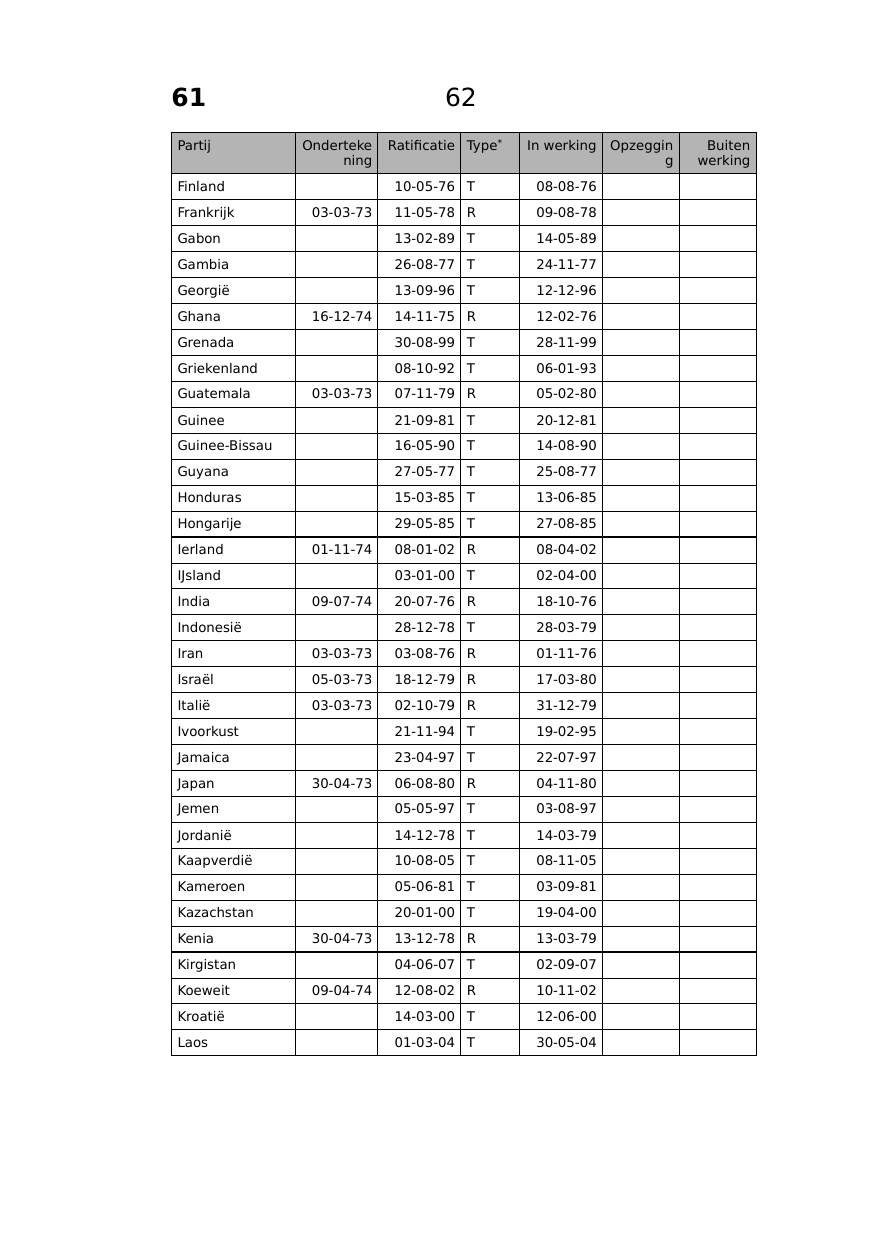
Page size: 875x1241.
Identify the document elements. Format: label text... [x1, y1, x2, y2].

table_cell T [461, 278, 519, 303]
table_cell 30-04-73 [296, 771, 377, 796]
table_cell R [461, 641, 519, 666]
table_cell [680, 953, 756, 977]
table_cell 23-04-97 [378, 745, 460, 770]
table_cell Jordanië [172, 823, 295, 848]
table_cell [603, 200, 679, 225]
table_cell T [461, 252, 519, 277]
table_cell 07-11-79 [378, 382, 460, 407]
table_cell [680, 460, 756, 484]
table_header Type* [461, 133, 519, 173]
table_cell Ierland [172, 538, 295, 562]
table_cell Guinee [172, 408, 295, 433]
table_cell [296, 486, 377, 511]
table_cell [680, 382, 756, 407]
table_cell [296, 849, 377, 874]
table_cell [296, 174, 377, 199]
table_cell [296, 278, 377, 303]
table_cell 01-11-76 [520, 641, 602, 666]
table_cell 18-12-79 [378, 667, 460, 692]
table_cell [603, 564, 679, 588]
table_cell 03-03-73 [296, 641, 377, 666]
table_cell Indonesië [172, 615, 295, 640]
table_cell [680, 330, 756, 355]
table_cell R [461, 382, 519, 407]
table_cell [680, 408, 756, 433]
table_cell [296, 330, 377, 355]
table_cell R [461, 693, 519, 718]
table_cell 19-02-95 [520, 719, 602, 744]
table_cell [296, 615, 377, 640]
table_cell T [461, 615, 519, 640]
table_cell [603, 927, 679, 951]
table_cell Guatemala [172, 382, 295, 407]
table_cell 13-06-85 [520, 486, 602, 511]
table_cell 05-06-81 [378, 875, 460, 899]
table_cell [680, 538, 756, 562]
table_cell [296, 512, 377, 536]
table_cell [603, 641, 679, 666]
table_cell T [461, 356, 519, 381]
table_cell [296, 901, 377, 926]
table_cell [680, 226, 756, 251]
table_cell 03-09-81 [520, 875, 602, 899]
table_cell [603, 252, 679, 277]
table_cell Gabon [172, 226, 295, 251]
table_cell 25-08-77 [520, 460, 602, 484]
table_cell 26-08-77 [378, 252, 460, 277]
table_cell Finland [172, 174, 295, 199]
table_cell [296, 823, 377, 848]
table_cell [296, 953, 377, 977]
table_cell [680, 641, 756, 666]
table_cell Guyana [172, 460, 295, 484]
table_cell T [461, 486, 519, 511]
table_cell 24-11-77 [520, 252, 602, 277]
table_cell [603, 1004, 679, 1029]
table_cell Jemen [172, 797, 295, 822]
table_cell 03-03-73 [296, 200, 377, 225]
table_cell 13-02-89 [378, 226, 460, 251]
table_cell R [461, 200, 519, 225]
table_cell 13-12-78 [378, 927, 460, 951]
table_cell T [461, 953, 519, 977]
table_cell 17-03-80 [520, 667, 602, 692]
table_cell 09-08-78 [520, 200, 602, 225]
table_header Buiten werking [680, 133, 756, 173]
table_cell Kameroen [172, 875, 295, 899]
table_cell T [461, 564, 519, 588]
table_cell [603, 797, 679, 822]
table_cell T [461, 174, 519, 199]
table_cell 05-02-80 [520, 382, 602, 407]
table_cell [603, 693, 679, 718]
table_cell [603, 304, 679, 329]
table_cell T [461, 875, 519, 899]
table_cell T [461, 1004, 519, 1029]
table_cell T [461, 330, 519, 355]
table_cell 10-05-76 [378, 174, 460, 199]
table_cell R [461, 927, 519, 951]
table_cell 06-08-80 [378, 771, 460, 796]
table_cell 18-10-76 [520, 589, 602, 614]
table_cell 12-02-76 [520, 304, 602, 329]
table_cell [603, 538, 679, 562]
table_cell Israël [172, 667, 295, 692]
table_cell 15-03-85 [378, 486, 460, 511]
table_cell 22-07-97 [520, 745, 602, 770]
table_cell 03-08-97 [520, 797, 602, 822]
table_cell [603, 1030, 679, 1055]
table_cell [296, 797, 377, 822]
table_cell 02-10-79 [378, 693, 460, 718]
table_cell Italië [172, 693, 295, 718]
table_cell [296, 226, 377, 251]
table_cell [603, 486, 679, 511]
table_cell R [461, 771, 519, 796]
table_cell Jamaica [172, 745, 295, 770]
table_cell Georgië [172, 278, 295, 303]
table_cell 20-01-00 [378, 901, 460, 926]
table_cell 03-08-76 [378, 641, 460, 666]
table_cell T [461, 719, 519, 744]
table_cell R [461, 979, 519, 1003]
table_cell Grenada [172, 330, 295, 355]
table_cell 27-08-85 [520, 512, 602, 536]
table_cell Kaapverdië [172, 849, 295, 874]
table_cell 06-01-93 [520, 356, 602, 381]
table_cell [680, 719, 756, 744]
table_cell 30-04-73 [296, 927, 377, 951]
table_cell 03-03-73 [296, 693, 377, 718]
table_cell T [461, 226, 519, 251]
table_header Ondertekening [296, 133, 377, 173]
table_cell [680, 823, 756, 848]
table_cell 14-03-79 [520, 823, 602, 848]
table_cell 04-06-07 [378, 953, 460, 977]
table_cell 14-08-90 [520, 434, 602, 459]
table_cell 12-12-96 [520, 278, 602, 303]
table_cell [680, 252, 756, 277]
table_cell 01-03-04 [378, 1030, 460, 1055]
table_cell 12-08-02 [378, 979, 460, 1003]
table_cell 01-11-74 [296, 538, 377, 562]
table_cell [603, 771, 679, 796]
table_cell Japan [172, 771, 295, 796]
table_cell [680, 927, 756, 951]
table_cell [680, 589, 756, 614]
table_cell [603, 979, 679, 1003]
table_cell [603, 408, 679, 433]
table_cell [296, 460, 377, 484]
table_cell Frankrijk [172, 200, 295, 225]
table_cell [680, 875, 756, 899]
table_cell 03-03-73 [296, 382, 377, 407]
table_cell [680, 901, 756, 926]
table_cell 05-05-97 [378, 797, 460, 822]
table_cell [603, 745, 679, 770]
table_cell T [461, 434, 519, 459]
table_cell [296, 875, 377, 899]
table_cell 08-11-05 [520, 849, 602, 874]
table_cell India [172, 589, 295, 614]
table_cell Kroatië [172, 1004, 295, 1029]
table_cell [680, 667, 756, 692]
table_cell [603, 226, 679, 251]
table_cell T [461, 745, 519, 770]
table_cell [603, 719, 679, 744]
table_cell [680, 564, 756, 588]
table_cell 02-09-07 [520, 953, 602, 977]
table_cell 14-11-75 [378, 304, 460, 329]
table_cell [680, 278, 756, 303]
table_cell IJsland [172, 564, 295, 588]
table_cell 28-12-78 [378, 615, 460, 640]
table_cell Kazachstan [172, 901, 295, 926]
table_cell [680, 849, 756, 874]
table_cell Laos [172, 1030, 295, 1055]
table_cell [680, 512, 756, 536]
table_cell 08-08-76 [520, 174, 602, 199]
table_cell T [461, 408, 519, 433]
table_cell [296, 356, 377, 381]
table_cell [680, 174, 756, 199]
table_cell 28-03-79 [520, 615, 602, 640]
table_cell T [461, 460, 519, 484]
table_cell Gambia [172, 252, 295, 277]
table_cell [296, 1004, 377, 1029]
table_cell T [461, 512, 519, 536]
table_cell 10-11-02 [520, 979, 602, 1003]
table_cell [603, 953, 679, 977]
table_cell [296, 719, 377, 744]
table_header Opzegging [603, 133, 679, 173]
table_header Partij [172, 133, 295, 173]
table_cell [680, 615, 756, 640]
table_cell 02-04-00 [520, 564, 602, 588]
table_cell [296, 252, 377, 277]
table_cell [603, 278, 679, 303]
table_cell [296, 1030, 377, 1055]
table_cell 14-03-00 [378, 1004, 460, 1029]
table_cell [603, 901, 679, 926]
table_cell 29-05-85 [378, 512, 460, 536]
table_cell 14-12-78 [378, 823, 460, 848]
table_cell [603, 460, 679, 484]
table_cell [680, 304, 756, 329]
table_cell 28-11-99 [520, 330, 602, 355]
table_cell [296, 564, 377, 588]
table_cell Guinee-Bissau [172, 434, 295, 459]
table_cell T [461, 1030, 519, 1055]
table_cell R [461, 304, 519, 329]
table_cell T [461, 823, 519, 848]
table_cell R [461, 538, 519, 562]
table_cell Iran [172, 641, 295, 666]
table_cell 20-12-81 [520, 408, 602, 433]
table_cell [603, 589, 679, 614]
table_cell Kenia [172, 927, 295, 951]
table_cell Koeweit [172, 979, 295, 1003]
table_cell [680, 693, 756, 718]
table_cell [680, 486, 756, 511]
table_cell [603, 667, 679, 692]
table_cell 13-03-79 [520, 927, 602, 951]
table_cell 08-10-92 [378, 356, 460, 381]
table_cell T [461, 901, 519, 926]
table_cell [680, 771, 756, 796]
table_cell 16-12-74 [296, 304, 377, 329]
table_cell Honduras [172, 486, 295, 511]
table_cell 08-04-02 [520, 538, 602, 562]
table_cell [603, 512, 679, 536]
table_cell 14-05-89 [520, 226, 602, 251]
table_cell 30-08-99 [378, 330, 460, 355]
table_cell [680, 356, 756, 381]
table_cell [680, 434, 756, 459]
table_cell [603, 434, 679, 459]
table_cell 31-12-79 [520, 693, 602, 718]
table_cell [680, 200, 756, 225]
table_cell 04-11-80 [520, 771, 602, 796]
table_cell T [461, 797, 519, 822]
table_cell 27-05-77 [378, 460, 460, 484]
table_cell 05-03-73 [296, 667, 377, 692]
table_cell 16-05-90 [378, 434, 460, 459]
table_cell [603, 356, 679, 381]
table_cell [680, 979, 756, 1003]
table_cell 21-11-94 [378, 719, 460, 744]
table_cell 19-04-00 [520, 901, 602, 926]
table_cell [603, 330, 679, 355]
table_cell [603, 382, 679, 407]
table_cell [680, 1004, 756, 1029]
table_cell 09-04-74 [296, 979, 377, 1003]
table_cell [296, 434, 377, 459]
table_cell R [461, 667, 519, 692]
table_cell [603, 875, 679, 899]
table_cell [296, 745, 377, 770]
table_cell 03-01-00 [378, 564, 460, 588]
table_cell 11-05-78 [378, 200, 460, 225]
table_cell 21-09-81 [378, 408, 460, 433]
table_cell Griekenland [172, 356, 295, 381]
table_cell [680, 797, 756, 822]
table_cell Ivoorkust [172, 719, 295, 744]
table_cell 10-08-05 [378, 849, 460, 874]
table_cell [603, 174, 679, 199]
table_cell 30-05-04 [520, 1030, 602, 1055]
table_cell T [461, 849, 519, 874]
table_cell 09-07-74 [296, 589, 377, 614]
table_header In werking [520, 133, 602, 173]
table_cell 08-01-02 [378, 538, 460, 562]
table_cell [603, 849, 679, 874]
table_cell [603, 823, 679, 848]
table_cell 12-06-00 [520, 1004, 602, 1029]
table_header Ratificatie [378, 133, 460, 173]
table_cell 20-07-76 [378, 589, 460, 614]
table_cell 13-09-96 [378, 278, 460, 303]
table_cell Ghana [172, 304, 295, 329]
table_cell Hongarije [172, 512, 295, 536]
table_cell [603, 615, 679, 640]
table_cell R [461, 589, 519, 614]
table_cell [680, 745, 756, 770]
table_cell [680, 1030, 756, 1055]
table_cell [296, 408, 377, 433]
table_cell Kirgistan [172, 953, 295, 977]
